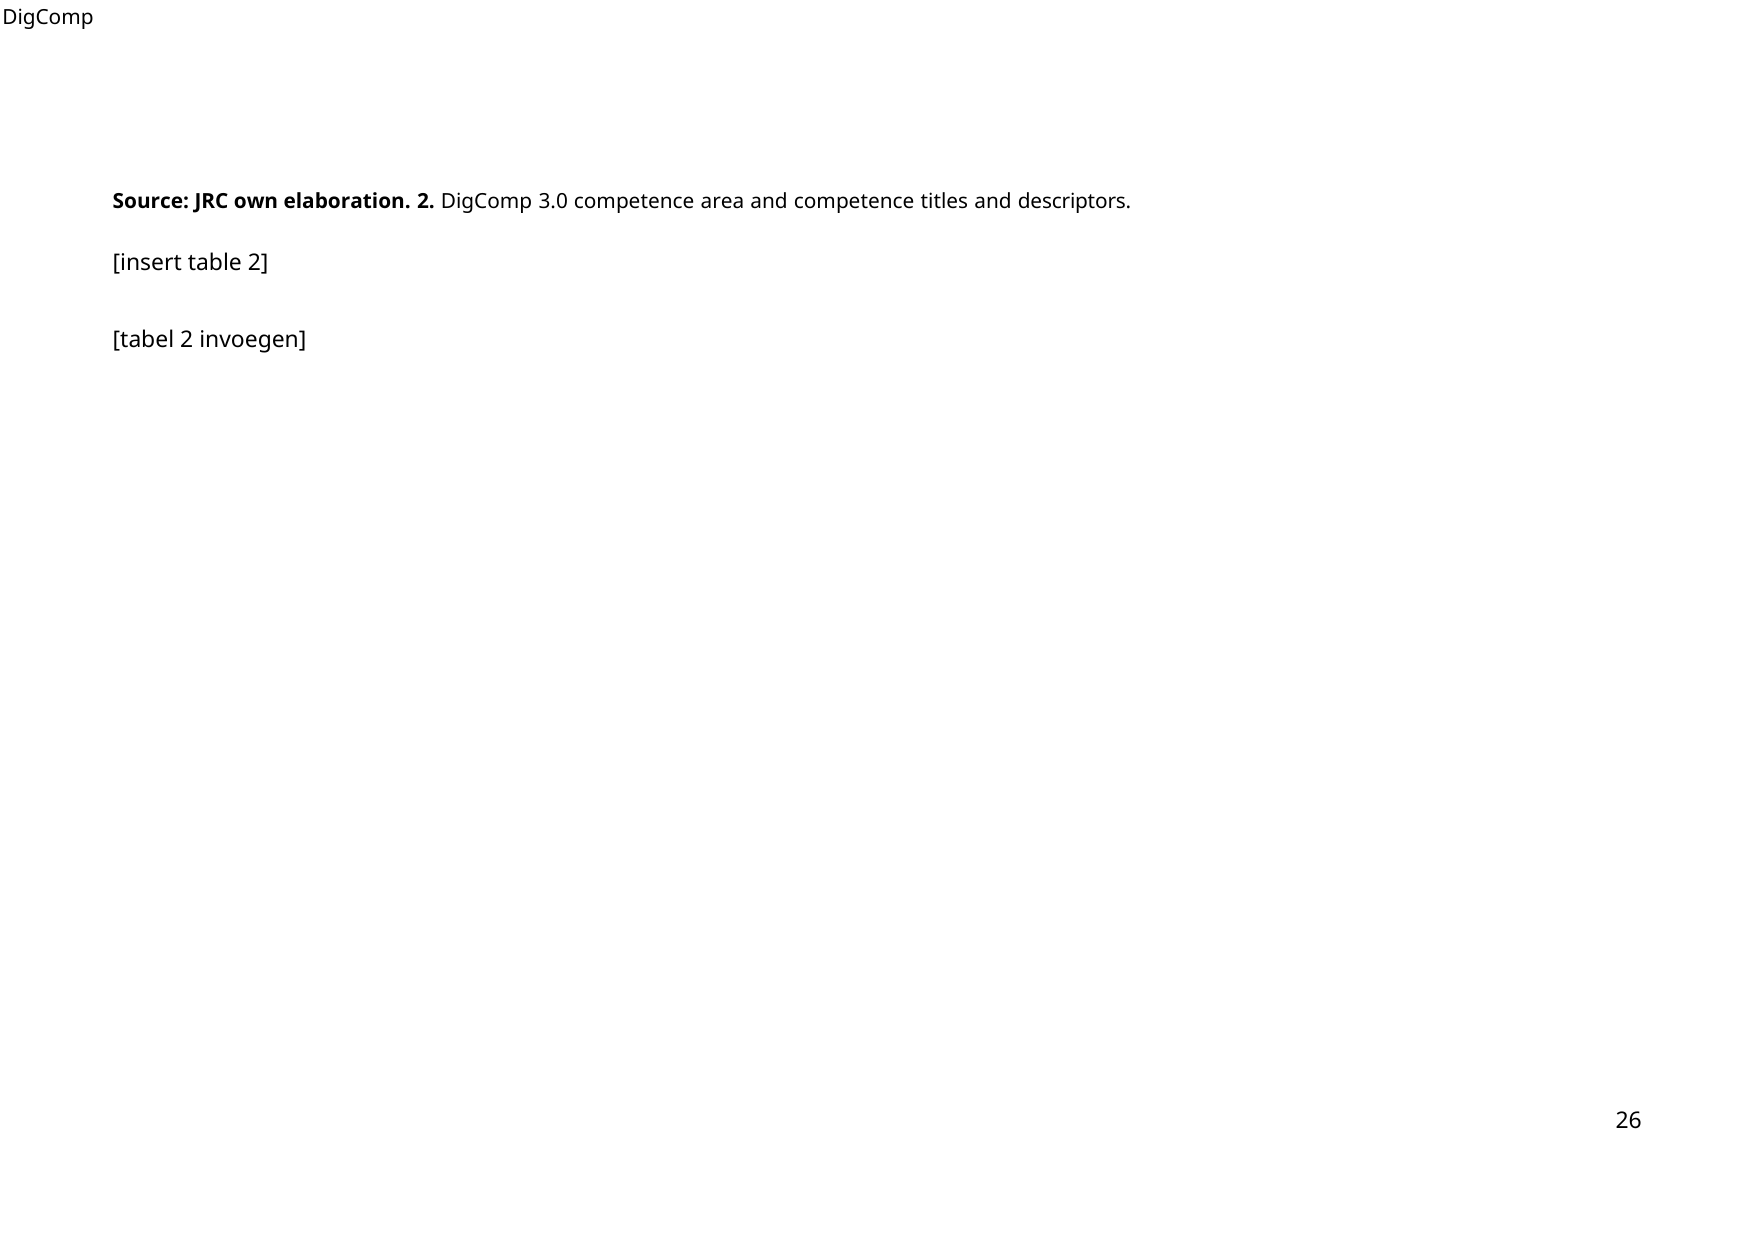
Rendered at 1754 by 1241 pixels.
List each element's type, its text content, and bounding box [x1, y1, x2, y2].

text [tabel 2 invoegen] [112, 323, 1411, 354]
text Source: JRC own elaboration. 2. DigComp 3.0 competence area and competence titles and descriptors. [112, 187, 1641, 215]
text [insert table 2] [112, 246, 1641, 278]
